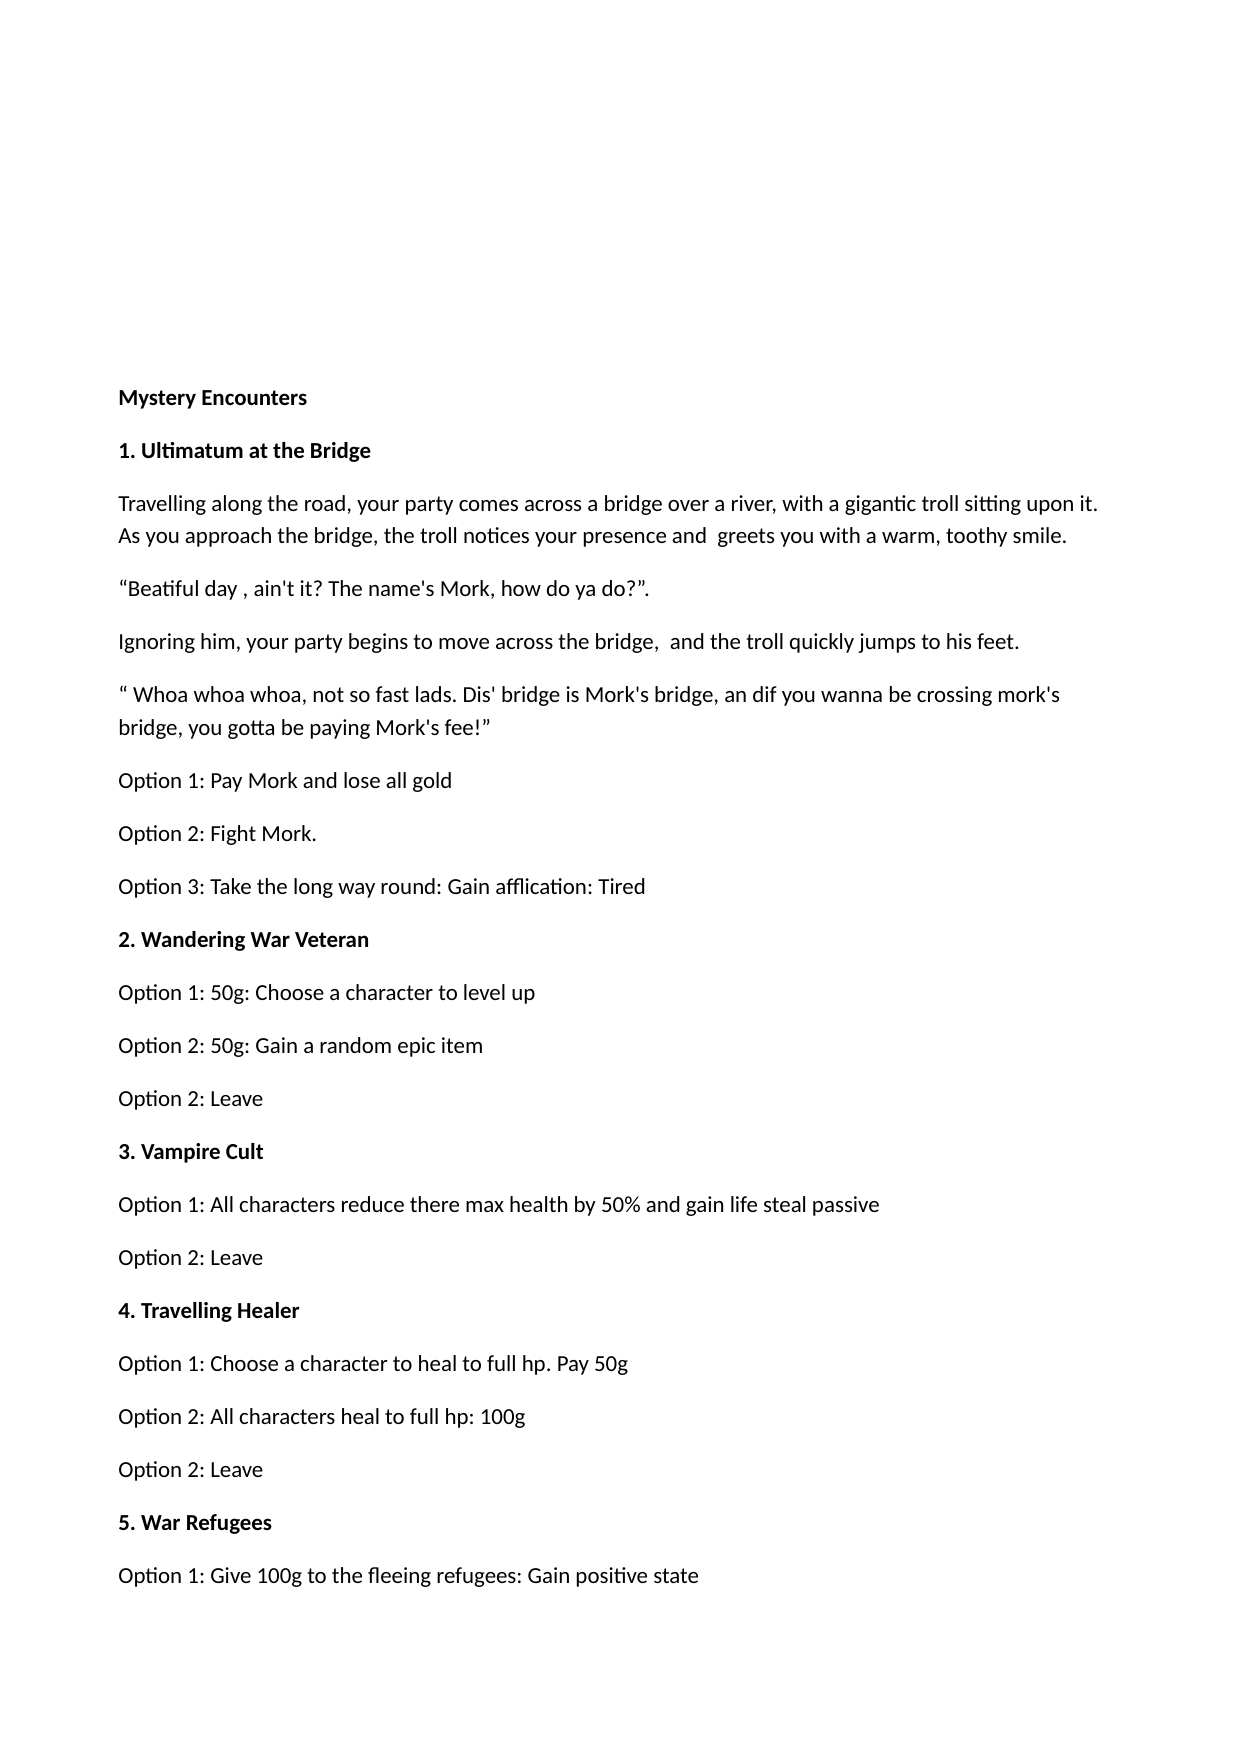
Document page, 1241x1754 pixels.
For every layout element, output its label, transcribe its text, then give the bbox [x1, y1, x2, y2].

text Option 2: 50g: Gain a random epic item [118, 1031, 1122, 1059]
text Option 2: Fight Mork. [118, 819, 1122, 847]
text Option 1: Give 100g to the fleeing refugees: Gain positive state [118, 1561, 1122, 1589]
text 5. War Refugees [118, 1508, 1122, 1536]
text Travelling along the road, your party comes across a bridge over a river, with a gigantic troll sitting upon it. As you approach the bridge, the troll notices your presence and greets you with a warm, toothy smile. [118, 489, 1122, 549]
text 4. Travelling Healer [118, 1296, 1122, 1324]
text 1. Ultimatum at the Bridge [118, 436, 1122, 464]
text 3. Vampire Cult [118, 1137, 1122, 1165]
text 2. Wandering War Veteran [118, 925, 1122, 953]
text Option 1: All characters reduce there max health by 50% and gain life steal passive [118, 1190, 1122, 1218]
text Option 2: Leave [118, 1084, 1122, 1112]
text Option 3: Take the long way round: Gain afflication: Tired [118, 872, 1122, 900]
text Option 2: Leave [118, 1243, 1122, 1271]
text Option 2: All characters heal to full hp: 100g [118, 1402, 1122, 1430]
text Option 2: Leave [118, 1455, 1122, 1483]
text “ Whoa whoa whoa, not so fast lads. Dis' bridge is Mork's bridge, an dif you wanna be crossing mork's bridge, you gotta be paying Mork's fee!” [118, 681, 1122, 741]
text Mystery Encounters [118, 383, 1122, 411]
text Option 1: Pay Mork and lose all gold [118, 766, 1122, 794]
text “Beatiful day , ain't it? The name's Mork, how do ya do?”. [118, 574, 1122, 602]
text Ignoring him, your party begins to move across the bridge, and the troll quickly jumps to his feet. [118, 627, 1122, 656]
text Option 1: Choose a character to heal to full hp. Pay 50g [118, 1349, 1122, 1377]
text Option 1: 50g: Choose a character to level up [118, 978, 1122, 1006]
